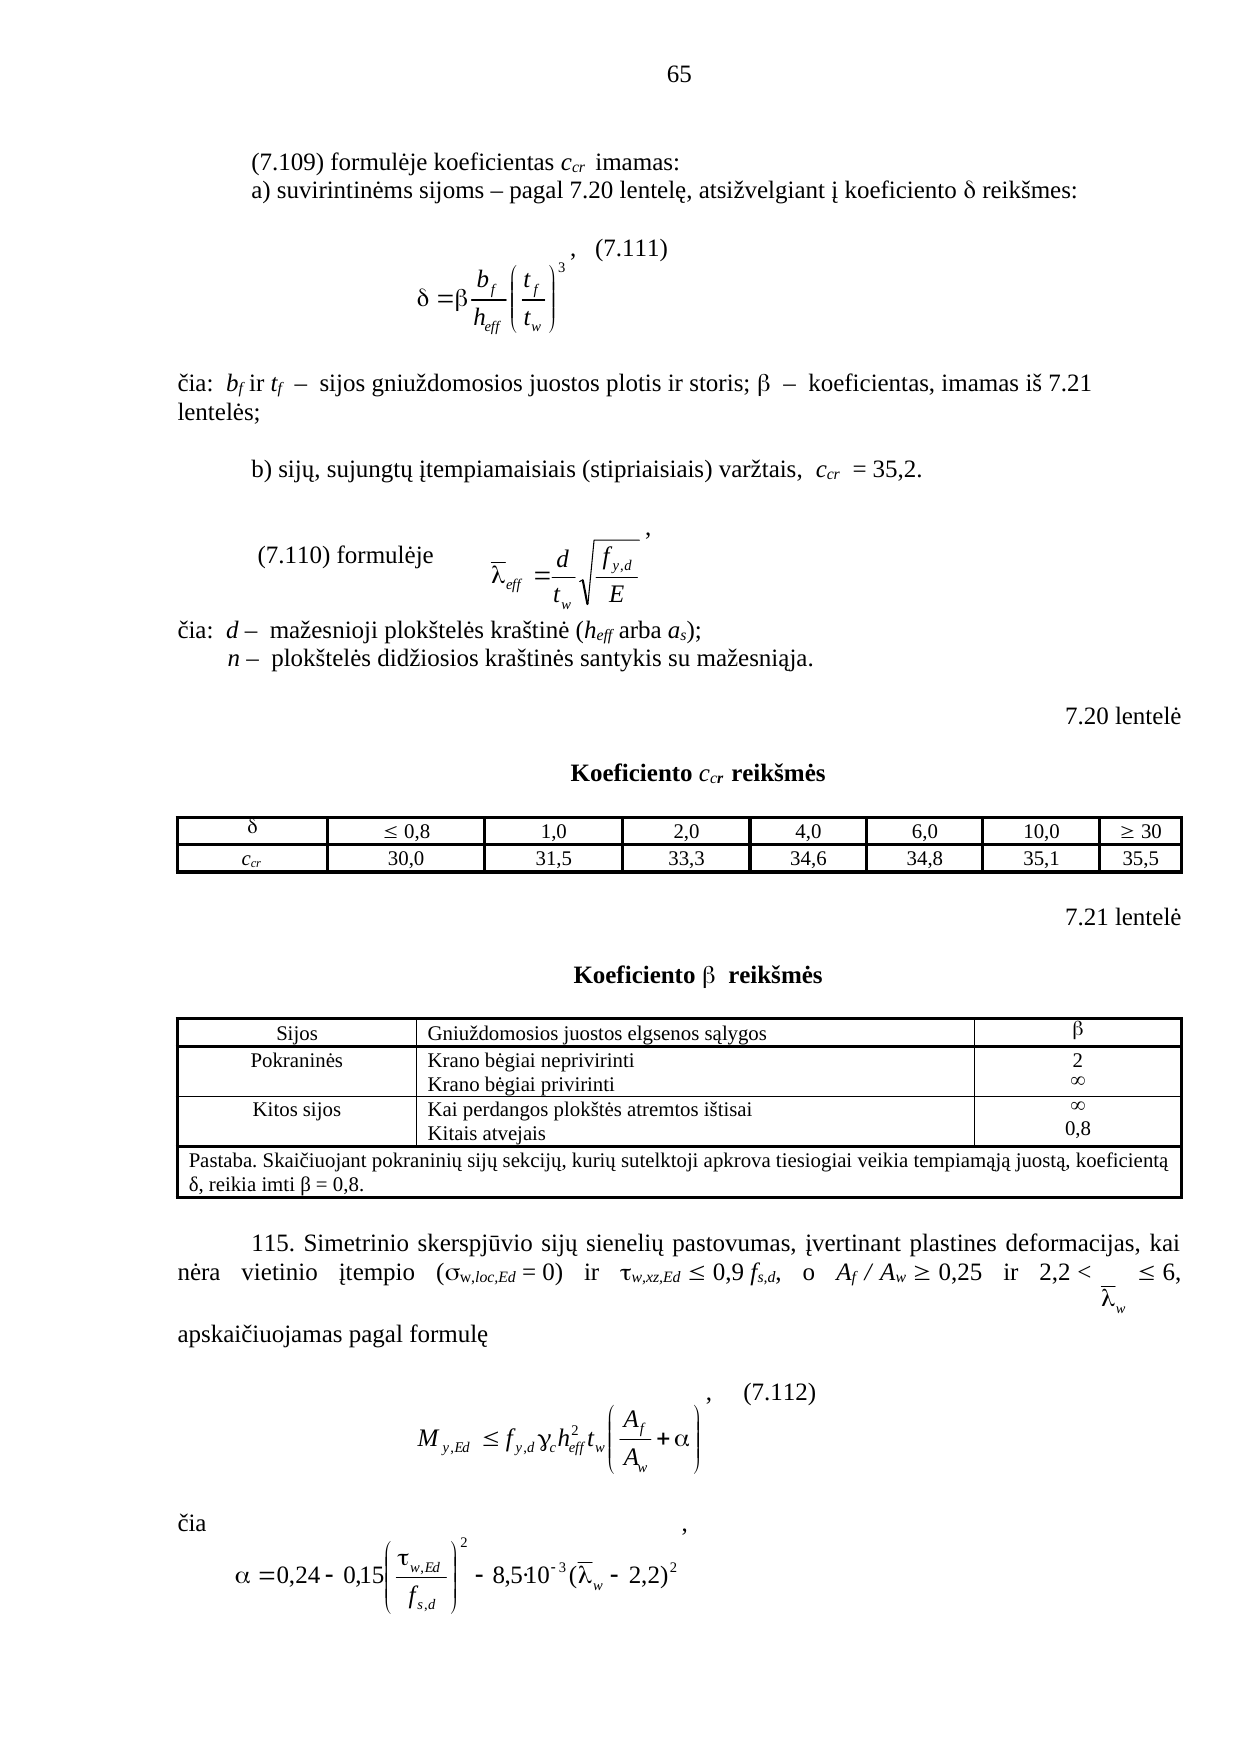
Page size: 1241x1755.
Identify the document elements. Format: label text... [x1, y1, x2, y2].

text 7.21 lentelė [177, 902, 1181, 931]
table_cell 2 ¥ [975, 1048, 1180, 1096]
table_cell Kitos sijos [179, 1097, 416, 1145]
text 7.20 lentelė [215, 701, 1181, 730]
table_header , [470, 512, 695, 615]
table_cell 35,1 [984, 846, 1098, 870]
table_header b [975, 1020, 1180, 1044]
table_header (7.110) formulėje [215, 512, 470, 615]
table_header Sijos [179, 1020, 416, 1044]
table_cell ccr [179, 846, 326, 870]
text čia , [177, 1508, 1181, 1619]
table_cell 33,3 [624, 846, 748, 870]
table_cell Pastaba. Skaičiuojant pokraninių sijų sekcijų, kurių sutelktoji apkrova tiesiogiai veikia tempiamąją juostą, koeficientą δ, reikia imti β = 0,8. [179, 1148, 1180, 1196]
text Koeficiento ccr reikšmės [214, 758, 1181, 787]
table_cell Kai perdangos plokštės atremtos ištisai Kitais atvejais [417, 1097, 974, 1145]
table_cell 30,0 [329, 846, 483, 870]
table_header ³ 30 [1101, 819, 1180, 843]
table_cell ¥ 0,8 [975, 1097, 1180, 1145]
table_cell 31,5 [486, 846, 621, 870]
text 115. Simetrinio skerspjūvio sijų sienelių pastovumas, įvertinant plastines deformacijas, kai nėra vietinio įtempio (sw,loc,Ed = 0) ir tw,xz,Ed £ 0,9 fs,d, o Af / Aw ³ 0,25 ir 2,2 < £ 6, apskaičiuojamas pagal formulę [177, 1228, 1181, 1348]
table_header £ 0,8 [329, 819, 483, 843]
text , (7.111) [177, 233, 1181, 339]
table_cell Pokraninės [179, 1048, 416, 1096]
table_header 4,0 [752, 819, 865, 843]
table_header d [179, 819, 326, 843]
table_cell 34,8 [868, 846, 981, 870]
table_header Gniuždomosios juostos elgsenos sąlygos [417, 1020, 974, 1044]
text , (7.112) [177, 1377, 1181, 1480]
text b) sijų, sujungtų įtempiamaisiais (stipriaisiais) varžtais, ccr = 35,2. [177, 454, 1181, 483]
table_header 10,0 [984, 819, 1098, 843]
table_cell Krano bėgiai neprivirinti Krano bėgiai privirinti [417, 1048, 974, 1096]
text n – plokštelės didžiosios kraštinės santykis su mažesniąja. [177, 643, 1181, 672]
table_cell 34,6 [752, 846, 865, 870]
table_header 2,0 [624, 819, 748, 843]
text Koeficiento b reikšmės [214, 960, 1181, 988]
table_header 1,0 [486, 819, 621, 843]
text čia: bf ir tf – sijos gniuždomosios juostos plotis ir storis; b – koeficientas, imamas iš 7.21 lentelės; [177, 368, 1181, 426]
text (7.109) formulėje koeficientas ccr imamas: [177, 147, 1181, 176]
table_header 6,0 [868, 819, 981, 843]
table_cell 35,5 [1101, 846, 1180, 870]
text a) suvirintinėms sijoms – pagal 7.20 lentelę, atsižvelgiant į koeficiento d reikšmes: [177, 176, 1181, 204]
text čia: d – mažesnioji plokštelės kraštinė (heff arba as); [177, 615, 1181, 643]
